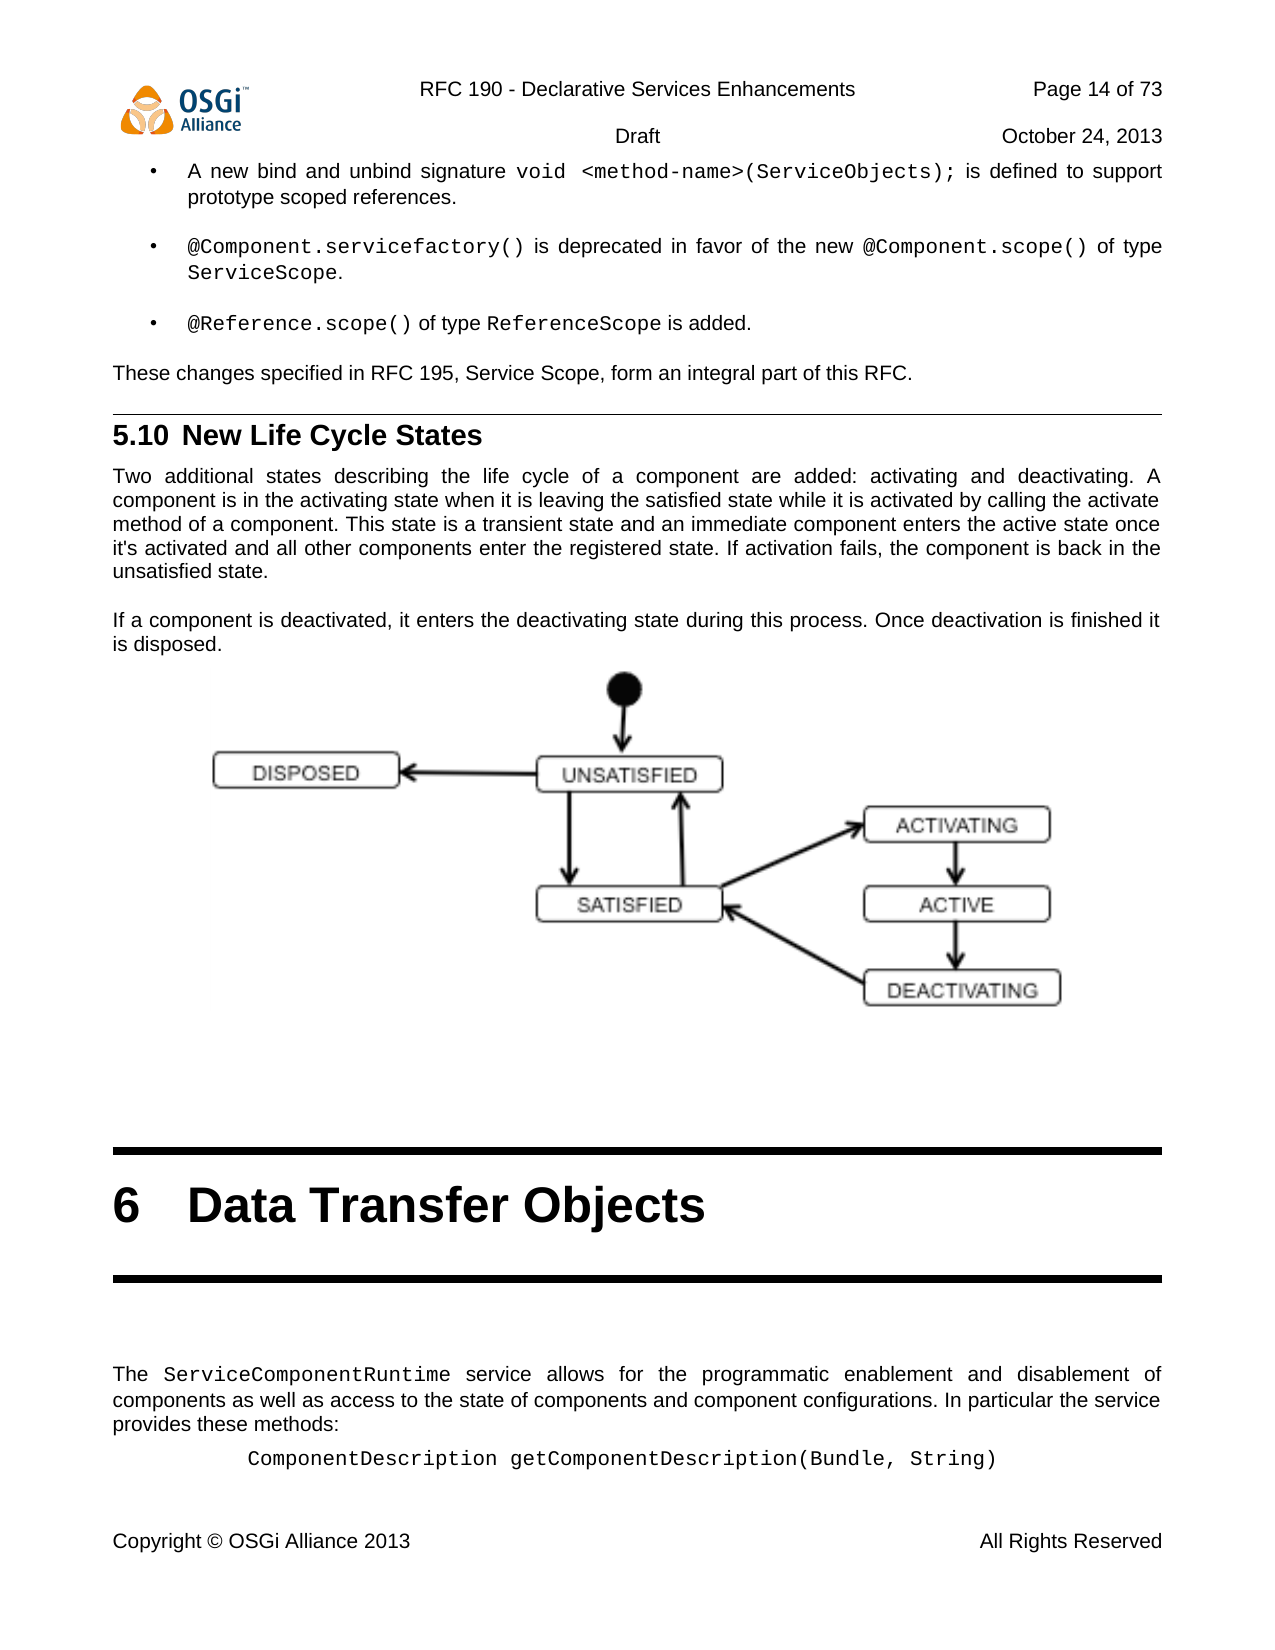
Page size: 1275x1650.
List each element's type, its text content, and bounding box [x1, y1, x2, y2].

subtitle New Life Cycle States [112, 415, 1162, 451]
text ComponentDescription getComponentDescription(Bundle, String) [247, 1448, 1162, 1471]
text If a component is deactivated, it enters the deactivating state during this process. Once deactivation is finished it is disposed. [112, 608, 1162, 656]
text These changes specified in RFC 195, Service Scope, form an integral part of this RFC. [112, 361, 1162, 385]
picture [209, 668, 1066, 1011]
subtitle Data Transfer Objects [112, 1148, 1162, 1283]
text Two additional states describing the life cycle of a component are added: activating and deactivating. A component is in the activating state when it is leaving the satisfied state while it is activated by calling the activate method of a component. This state is a transient state and an immediate component enters the active state once it's activated and all other components enter the registered state. If activation fails, the component is back in the unsatisfied state. [112, 463, 1162, 583]
list @Reference.scope() of type ReferenceScope is added. [150, 310, 1162, 336]
picture [113, 78, 257, 142]
text The ServiceComponentRuntime service allows for the programmatic enablement and disablement of components as well as access to the state of components and component configurations. In particular the service provides these methods: [112, 1362, 1162, 1435]
list @Component.servicefactory() is deprecated in favor of the new @Component.scope() of type ServiceScope. [150, 234, 1162, 285]
list A new bind and unbind signature void <method-name>(ServiceObjects); is defined to support prototype scoped references. [150, 159, 1162, 209]
